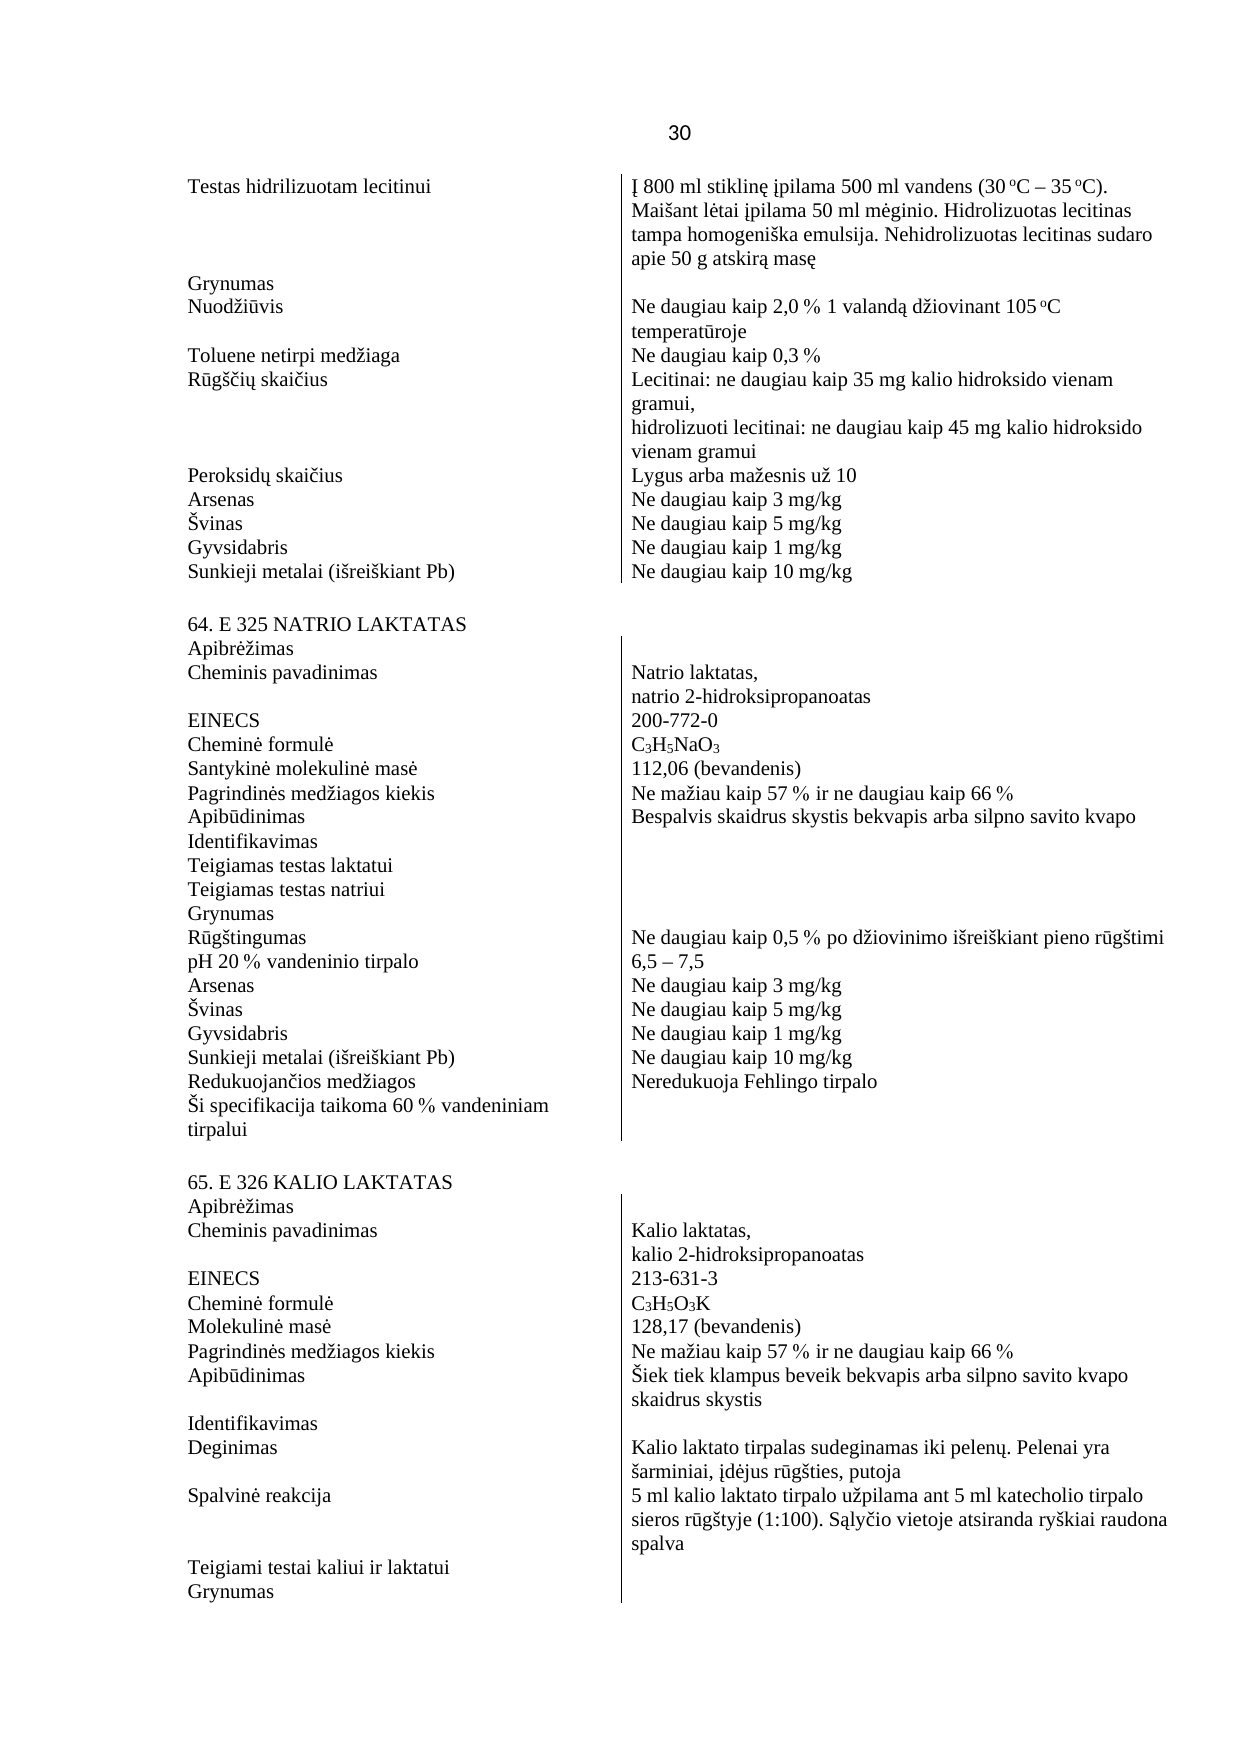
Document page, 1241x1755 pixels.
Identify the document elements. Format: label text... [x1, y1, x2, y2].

table_cell [622, 1579, 1181, 1603]
table_cell Ne daugiau kaip 0,3  [622, 343, 1181, 367]
table_cell C3H5O3K [622, 1290, 1181, 1314]
table_cell Rūgščių skaičius [177, 367, 621, 463]
table_cell Apibūdinimas [177, 805, 621, 828]
table_cell Ne mažiau kaip 57  ir ne daugiau kaip 66  [622, 780, 1181, 804]
table_cell 213-631-3 [622, 1266, 1181, 1290]
table_cell Ne daugiau kaip 10 mg/kg [622, 559, 1181, 583]
table_cell EINECS [177, 1266, 621, 1290]
table_cell Lecitinai: ne daugiau kaip 35 mg kalio hidroksido vienam gramui, hidrolizuoti lecitinai: ne daugiau kaip 45 mg kalio hidroksido vienam gramui [622, 367, 1181, 463]
table_cell [622, 877, 1181, 901]
table_cell Švinas [177, 511, 621, 535]
table_cell Spalvinė reakcija [177, 1483, 621, 1555]
table_cell [622, 1411, 1181, 1435]
table_cell Ne daugiau kaip 3 mg/kg [622, 973, 1181, 997]
table_cell Ne daugiau kaip 10 mg/kg [622, 1045, 1181, 1069]
table_cell Rūgštingumas [177, 925, 621, 949]
table_cell C3H5NaO3 [622, 732, 1181, 756]
table_header 65. E 326 KALIO LAKTATAS [177, 1170, 1181, 1194]
table_cell [622, 853, 1181, 877]
table_cell Ne daugiau kaip 0,5  po džiovinimo išreiškiant pieno rūgštimi [622, 925, 1181, 949]
table_cell Neredukuoja Fehlingo tirpalo [622, 1069, 1181, 1093]
table_cell 6,5 – 7,5 [622, 949, 1181, 973]
table_cell Apibrėžimas [177, 1194, 621, 1218]
table_cell 128,17 (bevandenis) [622, 1315, 1181, 1338]
table_cell Natrio laktatas, natrio 2-hidroksipropanoatas [622, 660, 1181, 708]
table_cell Grynumas [177, 270, 621, 294]
table_cell Gyvsidabris [177, 535, 621, 559]
table_cell Ne daugiau kaip 1 mg/kg [622, 1021, 1181, 1045]
table_cell 5 ml kalio laktato tirpalo užpilama ant 5 ml katecholio tirpalo sieros rūgštyje (1:100). Sąlyčio vietoje atsiranda ryškiai raudona spalva [622, 1483, 1181, 1555]
table_cell [622, 270, 1181, 294]
table_cell Kalio laktatas, kalio 2-hidroksipropanoatas [622, 1218, 1181, 1266]
table_cell Grynumas [177, 901, 621, 925]
table_cell Arsenas [177, 487, 621, 511]
table_cell Ne mažiau kaip 57  ir ne daugiau kaip 66  [622, 1339, 1181, 1363]
table_cell Teigiami testai kaliui ir laktatui [177, 1555, 621, 1579]
table_cell Teigiamas testas natriui [177, 877, 621, 901]
table_cell Cheminis pavadinimas [177, 1218, 621, 1266]
table_cell Šiek tiek klampus beveik bekvapis arba silpno savito kvapo skaidrus skystis [622, 1363, 1181, 1411]
table_cell Į 800 ml stiklinę įpilama 500 ml vandens (30 oC – 35 oC). Maišant lėtai įpilama 50 ml mėginio. Hidrolizuotas lecitinas tampa homogeniška emulsija. Nehidrolizuotas lecitinas sudaro apie 50 g atskirą masę [622, 174, 1181, 270]
table_cell Apibrėžimas [177, 636, 621, 660]
table_cell Santykinė molekulinė masė [177, 756, 621, 780]
table_cell Apibūdinimas [177, 1363, 621, 1411]
table_cell Cheminė formulė [177, 732, 621, 756]
table_cell Sunkieji metalai (išreiškiant Pb) [177, 1045, 621, 1069]
table_cell Cheminis pavadinimas [177, 660, 621, 708]
table_cell [622, 636, 1181, 660]
table_cell Ne daugiau kaip 1 mg/kg [622, 535, 1181, 559]
table_cell Cheminė formulė [177, 1290, 621, 1314]
table_cell Molekulinė masė [177, 1315, 621, 1338]
table_cell [622, 829, 1181, 853]
table_cell Ne daugiau kaip 5 mg/kg [622, 511, 1181, 535]
table_cell 112,06 (bevandenis) [622, 756, 1181, 780]
table_cell Deginimas [177, 1435, 621, 1483]
table_cell Nuodžiūvis [177, 295, 621, 343]
table_cell Identifikavimas [177, 829, 621, 853]
table_cell Pagrindinės medžiagos kiekis [177, 780, 621, 804]
table_cell Grynumas [177, 1579, 621, 1603]
table_cell [622, 1194, 1181, 1218]
table_cell Teigiamas testas laktatui [177, 853, 621, 877]
table_cell Redukuojančios medžiagos [177, 1069, 621, 1093]
table_cell Pagrindinės medžiagos kiekis [177, 1339, 621, 1363]
table_cell Toluene netirpi medžiaga [177, 343, 621, 367]
table_cell Sunkieji metalai (išreiškiant Pb) [177, 559, 621, 583]
table_cell Lygus arba mažesnis už 10 [622, 463, 1181, 487]
table_cell Ne daugiau kaip 3 mg/kg [622, 487, 1181, 511]
table_cell Peroksidų skaičius [177, 463, 621, 487]
table_cell Bespalvis skaidrus skystis bekvapis arba silpno savito kvapo [622, 805, 1181, 828]
table_cell Ne daugiau kaip 5 mg/kg [622, 997, 1181, 1021]
table_header 64. E 325 NATRIO LAKTATAS [177, 612, 1181, 636]
table_cell [622, 901, 1181, 925]
table_cell [622, 1555, 1181, 1579]
table_cell Kalio laktato tirpalas sudeginamas iki pelenų. Pelenai yra šarminiai, įdėjus rūgšties, putoja [622, 1435, 1181, 1483]
table_cell EINECS [177, 708, 621, 732]
table_cell Ši specifikacija taikoma 60  vandeniniam tirpalui [177, 1093, 621, 1141]
table_cell pH 20  vandeninio tirpalo [177, 949, 621, 973]
table_cell Testas hidrilizuotam lecitinui [177, 174, 621, 270]
table_cell Gyvsidabris [177, 1021, 621, 1045]
table_cell Identifikavimas [177, 1411, 621, 1435]
table_cell 200-772-0 [622, 708, 1181, 732]
table_cell [622, 1093, 1181, 1141]
table_cell Arsenas [177, 973, 621, 997]
table_cell Švinas [177, 997, 621, 1021]
table_cell Ne daugiau kaip 2,0  1 valandą džiovinant 105 oC temperatūroje [622, 295, 1181, 343]
